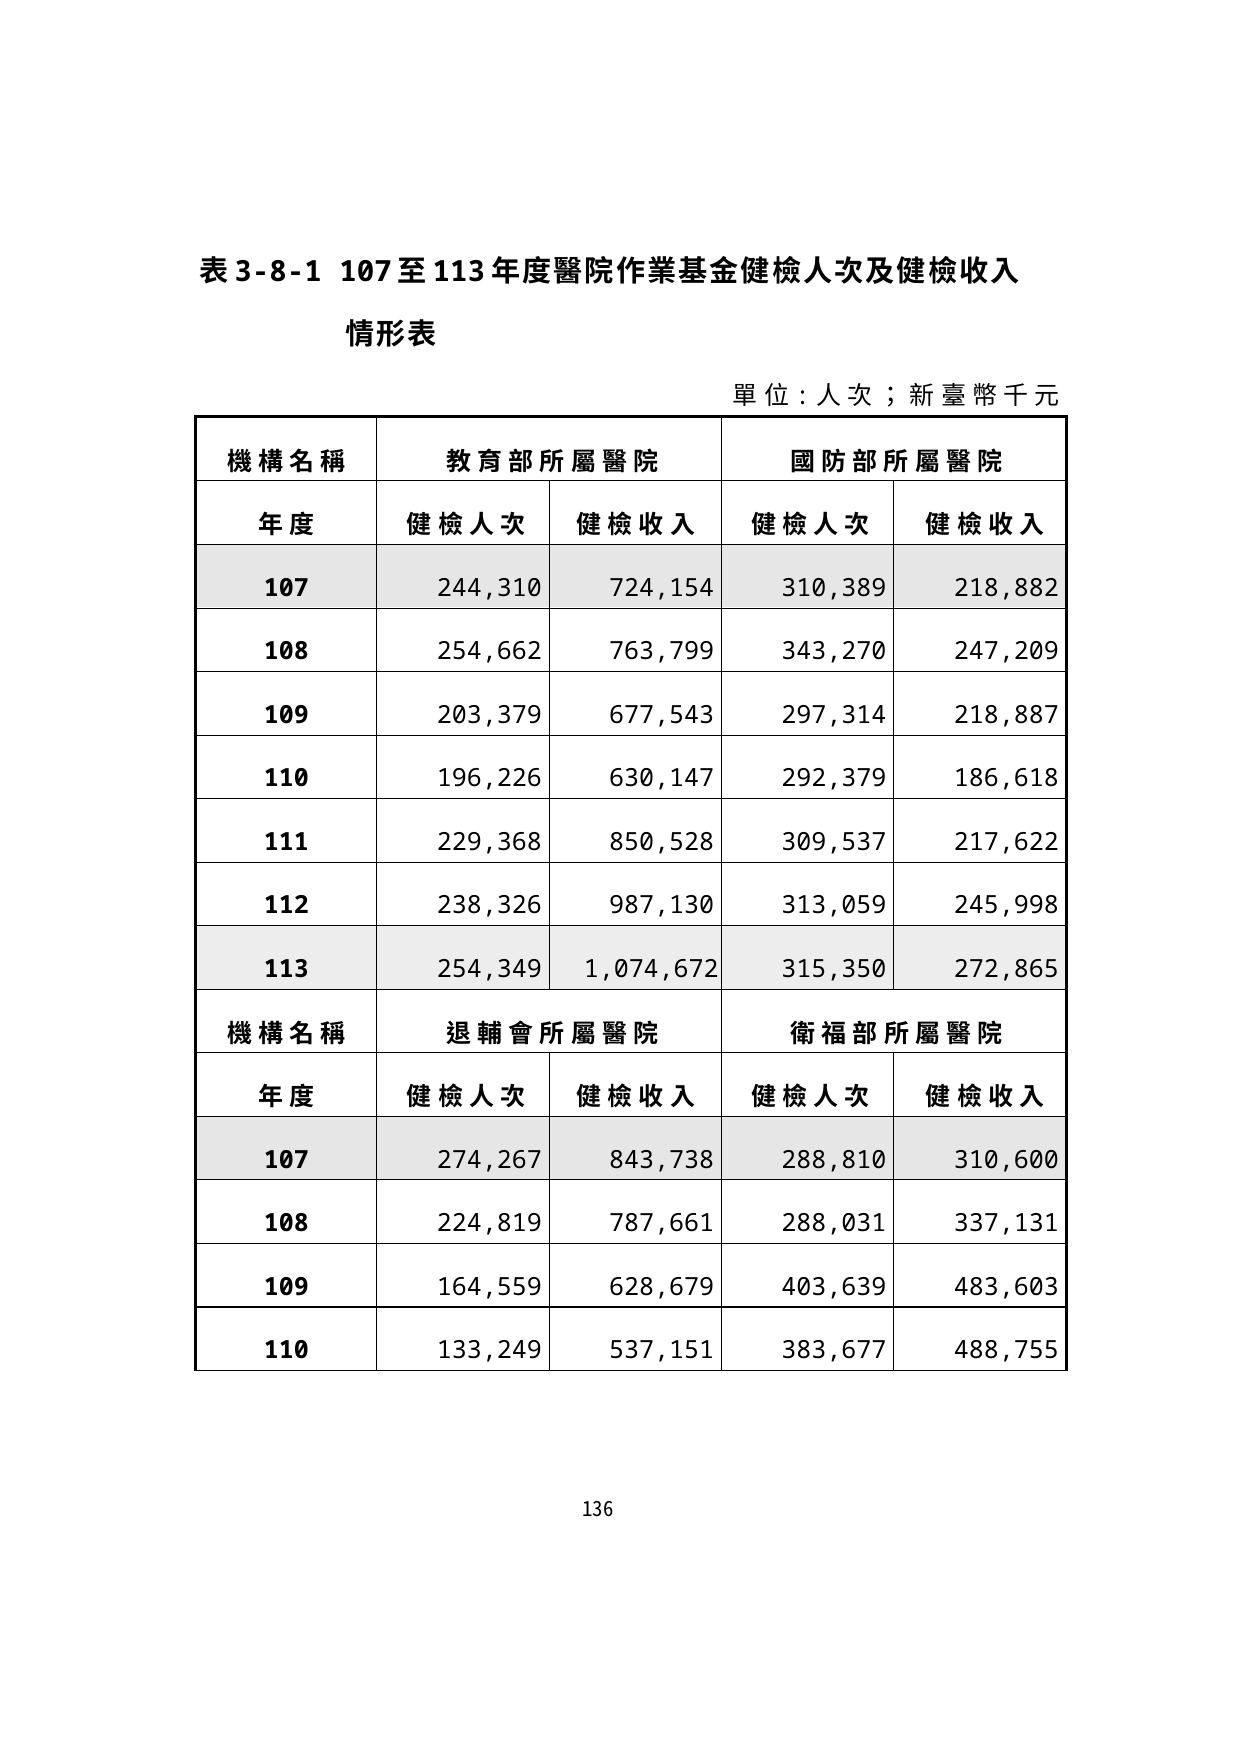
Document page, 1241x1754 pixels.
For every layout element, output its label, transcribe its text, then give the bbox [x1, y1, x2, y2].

table_cell 254,349 [377, 926, 549, 989]
table_cell 113 [197, 926, 376, 989]
table_cell 677,543 [550, 672, 721, 734]
table_cell 292,379 [722, 736, 893, 798]
table_cell 110 [197, 1308, 376, 1370]
table_cell 健檢收入 [550, 1053, 721, 1116]
table_cell 288,031 [722, 1180, 893, 1243]
table_cell 217,622 [894, 799, 1065, 862]
table_header 教育部所屬醫院 [377, 418, 721, 480]
table_cell 健檢人次 [377, 481, 549, 544]
table_cell 403,639 [722, 1244, 893, 1306]
table_cell 229,368 [377, 799, 549, 862]
table_cell 1,074,672 [550, 926, 721, 989]
table_cell 機構名稱 [197, 990, 376, 1052]
table_cell 133,249 [377, 1308, 549, 1370]
table_cell 111 [197, 799, 376, 862]
table_cell 109 [197, 672, 376, 734]
table_cell 537,151 [550, 1308, 721, 1370]
table_cell 衛福部所屬醫院 [722, 990, 1065, 1052]
table_cell 272,865 [894, 926, 1065, 989]
table_cell 763,799 [550, 609, 721, 671]
table_cell 健檢人次 [722, 481, 893, 544]
table_cell 245,998 [894, 863, 1065, 925]
table_cell 337,131 [894, 1180, 1065, 1243]
table_cell 288,810 [722, 1117, 893, 1179]
table_cell 107 [197, 1117, 376, 1179]
table_cell 退輔會所屬醫院 [377, 990, 721, 1052]
table_cell 628,679 [550, 1244, 721, 1306]
table_cell 310,389 [722, 545, 893, 607]
table_cell 218,882 [894, 545, 1065, 607]
table_cell 108 [197, 609, 376, 671]
table_cell 196,226 [377, 736, 549, 798]
table_cell 186,618 [894, 736, 1065, 798]
table_cell 724,154 [550, 545, 721, 607]
table_cell 309,537 [722, 799, 893, 862]
table_cell 310,600 [894, 1117, 1065, 1179]
table_cell 107 [197, 545, 376, 607]
table_cell 843,738 [550, 1117, 721, 1179]
table_cell 203,379 [377, 672, 549, 734]
table_cell 987,130 [550, 863, 721, 925]
table_cell 244,310 [377, 545, 549, 607]
table_cell 224,819 [377, 1180, 549, 1243]
table_cell 109 [197, 1244, 376, 1306]
table_cell 110 [197, 736, 376, 798]
table_cell 健檢收入 [550, 481, 721, 544]
table_cell 108 [197, 1180, 376, 1243]
table_cell 343,270 [722, 609, 893, 671]
table_cell 315,350 [722, 926, 893, 989]
table_cell 健檢收入 [894, 481, 1065, 544]
table_cell 238,326 [377, 863, 549, 925]
table_cell 164,559 [377, 1244, 549, 1306]
text 表3-8-1 107至113年度醫院作業基金健檢人次及健檢收入情形表 [192, 227, 1048, 352]
table_cell 297,314 [722, 672, 893, 734]
text 單位:人次；新臺幣千元 [177, 352, 1063, 415]
table_cell 254,662 [377, 609, 549, 671]
table_cell 488,755 [894, 1308, 1065, 1370]
table_header 國防部所屬醫院 [722, 418, 1065, 480]
table_cell 850,528 [550, 799, 721, 862]
table_cell 787,661 [550, 1180, 721, 1243]
table_cell 483,603 [894, 1244, 1065, 1306]
table_header 機構名稱 [197, 418, 376, 480]
table_cell 健檢收入 [894, 1053, 1065, 1116]
table_cell 健檢人次 [377, 1053, 549, 1116]
table_cell 383,677 [722, 1308, 893, 1370]
table_cell 健檢人次 [722, 1053, 893, 1116]
table_cell 313,059 [722, 863, 893, 925]
table_cell 218,887 [894, 672, 1065, 734]
table_cell 年度 [197, 1053, 376, 1116]
table_cell 112 [197, 863, 376, 925]
table_cell 274,267 [377, 1117, 549, 1179]
table_cell 年度 [197, 481, 376, 544]
table_cell 630,147 [550, 736, 721, 798]
table_cell 247,209 [894, 609, 1065, 671]
